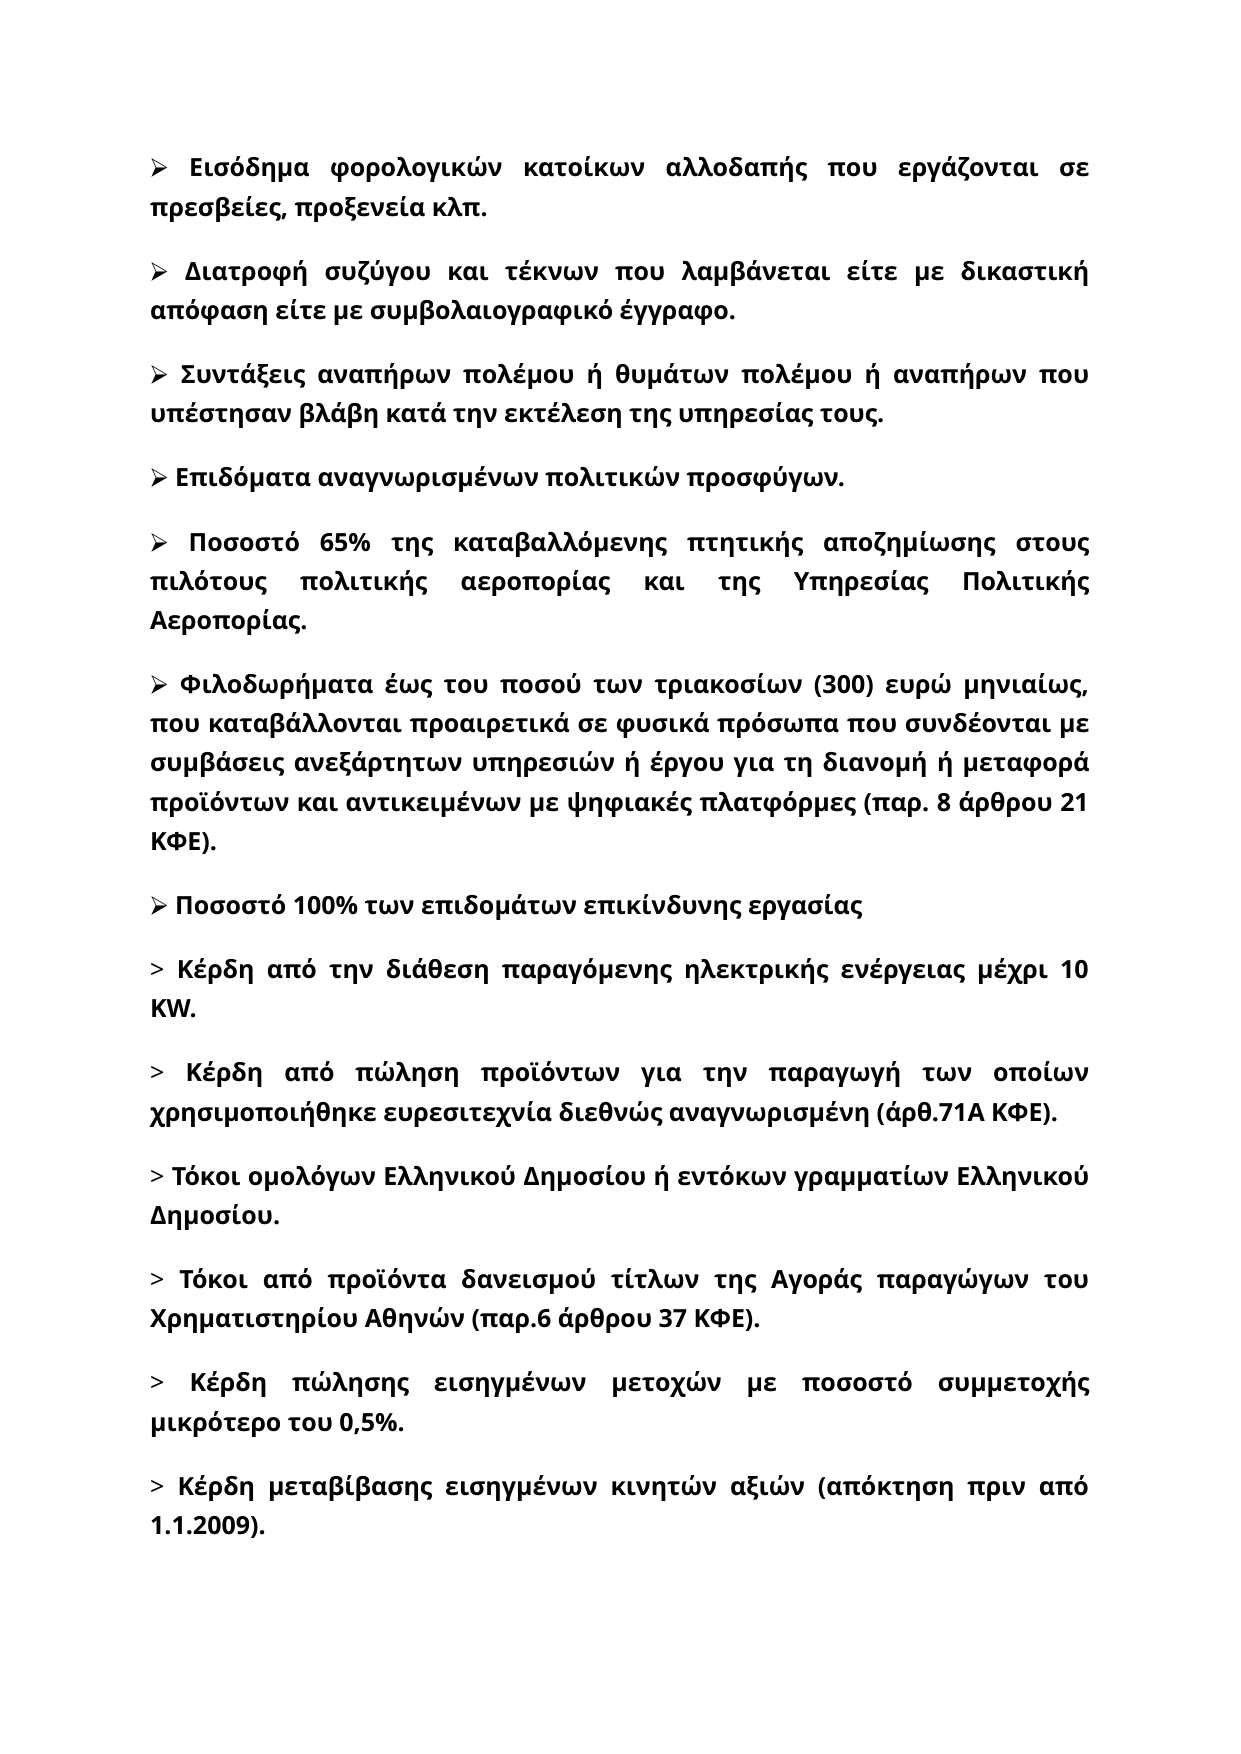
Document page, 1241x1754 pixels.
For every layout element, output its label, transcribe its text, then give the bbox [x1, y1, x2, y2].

text ⮚ Επιδόματα αναγνωρισμένων πολιτικών προσφύγων. [150, 460, 1090, 494]
text > Κέρδη από την διάθεση παραγόμενης ηλεκτρικής ενέργειας μέχρι 10 KW. [150, 952, 1090, 1025]
text > Τόκοι ομολόγων Ελληνικού Δημοσίου ή εντόκων γραμματίων Ελληνικού Δημοσίου. [150, 1158, 1090, 1232]
text > Κέρδη από πώληση προϊόντων για την παραγωγή των οποίων χρησιμοποιήθηκε ευρεσιτεχνία διεθνώς αναγνωρισμένη (άρθ.71Α ΚΦΕ). [150, 1055, 1090, 1128]
text > Κέρδη μεταβίβασης εισηγμένων κινητών αξιών (απόκτηση πριν από 1.1.2009). [150, 1468, 1090, 1542]
text > Τόκοι από προϊόντα δανεισμού τίτλων της Αγοράς παραγώγων του Χρηματιστηρίου Αθηνών (παρ.6 άρθρου 37 ΚΦΕ). [150, 1262, 1090, 1335]
text ⮚ Συντάξεις αναπήρων πολέμου ή θυμάτων πολέμου ή αναπήρων που υπέστησαν βλάβη κατά την εκτέλεση της υπηρεσίας τους. [150, 357, 1090, 430]
text ⮚ Ποσοστό 65% της καταβαλλόμενης πτητικής αποζημίωσης στους πιλότους πολιτικής αεροπορίας και της Υπηρεσίας Πολιτικής Αεροπορίας. [150, 524, 1090, 637]
text ⮚ Εισόδημα φορολογικών κατοίκων αλλοδαπής που εργάζονται σε πρεσβείες, προξενεία κλπ. [150, 150, 1090, 223]
text ⮚ Ποσοστό 100% των επιδομάτων επικίνδυνης εργασίας [150, 887, 1090, 922]
text ⮚ Φιλοδωρήματα έως του ποσού των τριακοσίων (300) ευρώ μηνιαίως, που καταβάλλονται προαιρετικά σε φυσικά πρόσωπα που συνδέονται με συμβάσεις ανεξάρτητων υπηρεσιών ή έργου για τη διανομή ή μεταφορά προϊόντων και αντικειμένων με ψηφιακές πλατφόρμες (παρ. 8 άρθρου 21 ΚΦΕ). [150, 667, 1090, 857]
text ⮚ Διατροφή συζύγου και τέκνων που λαμβάνεται είτε με δικαστική απόφαση είτε με συμβολαιογραφικό έγγραφο. [150, 253, 1090, 327]
text > Κέρδη πώλησης εισηγμένων μετοχών με ποσοστό συμμετοχής μικρότερο του 0,5%. [150, 1365, 1090, 1438]
